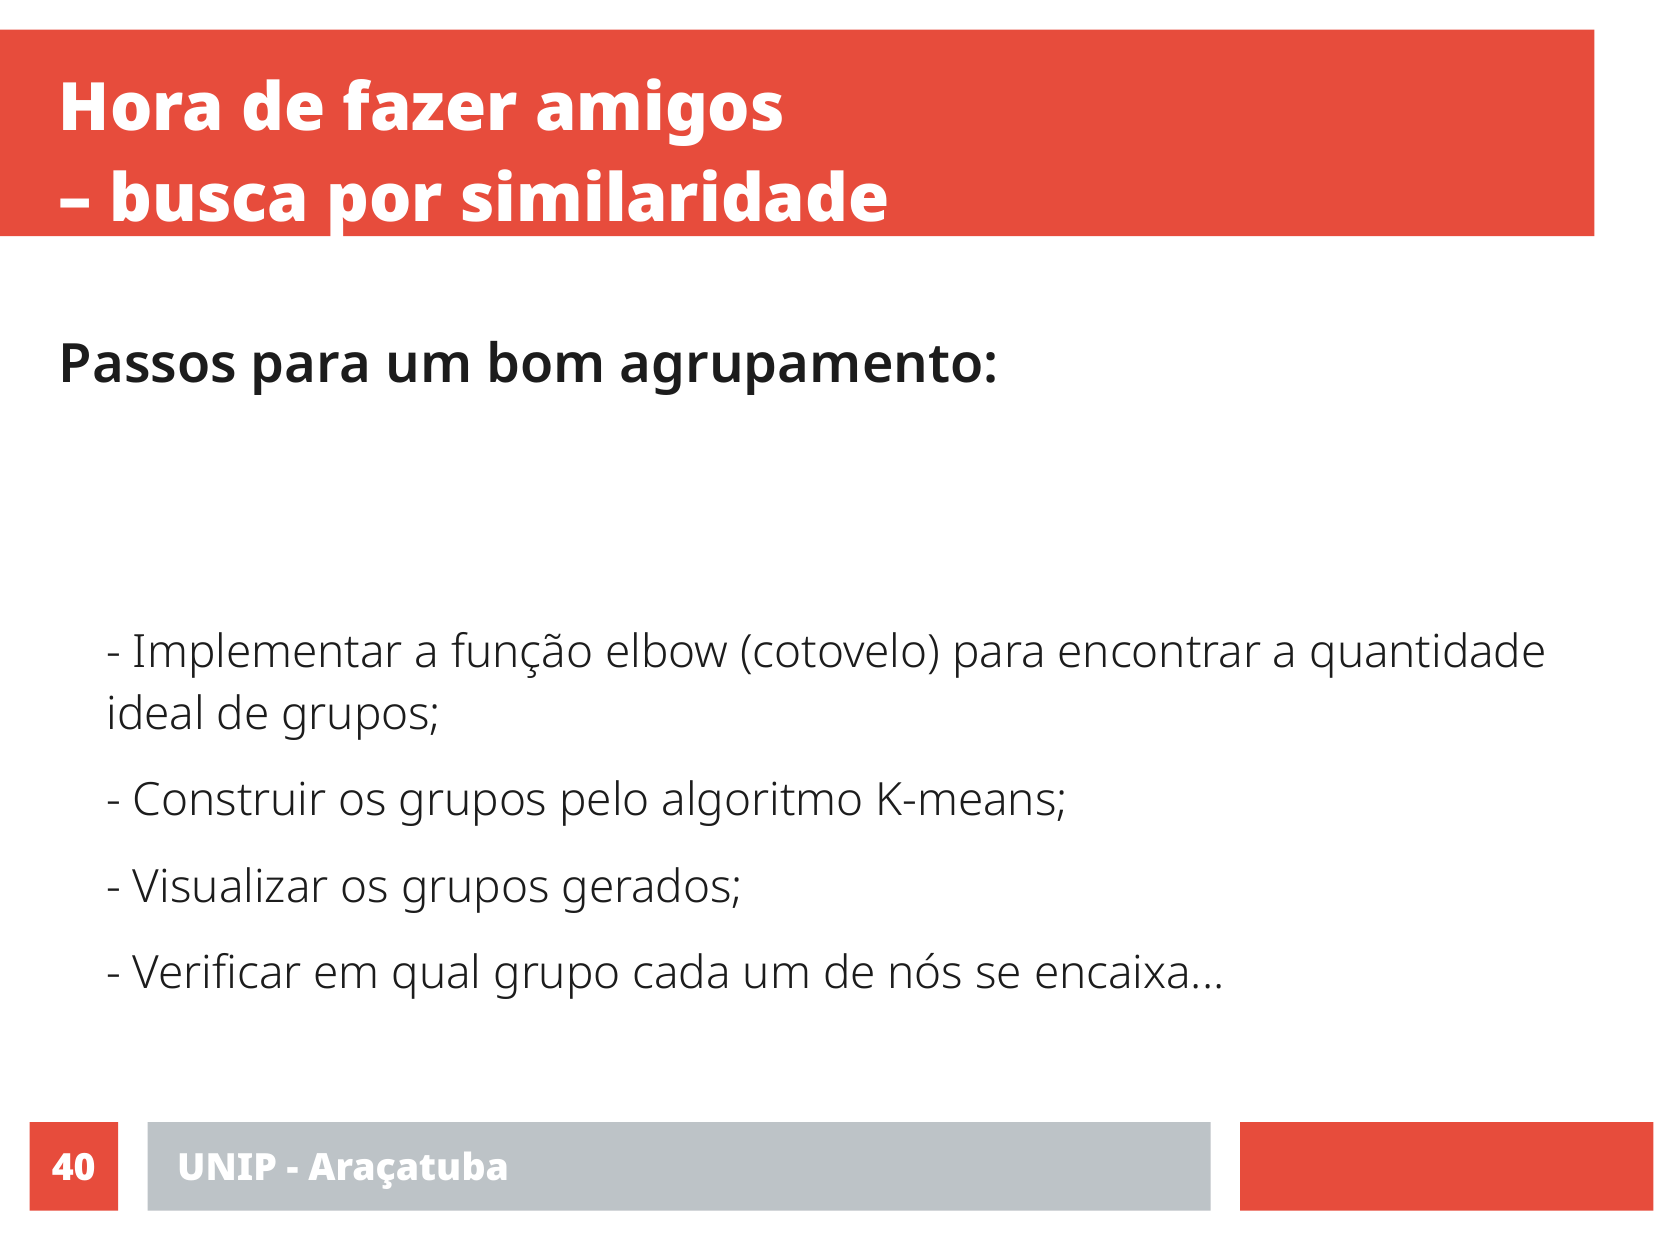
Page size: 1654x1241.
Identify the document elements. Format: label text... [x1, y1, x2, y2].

title Hora de fazer amigos – busca por similaridade [59, 59, 1595, 207]
list Passos para um bom agrupamento: - Implementar a função elbow (cotovelo) para encontrar a quantidade ideal de grupos; - Construir os grupos pelo algoritmo K-means; - Visualizar os grupos gerados; - Verificar em qual grupo cada um de nós se encaixa... [59, 324, 1565, 1093]
